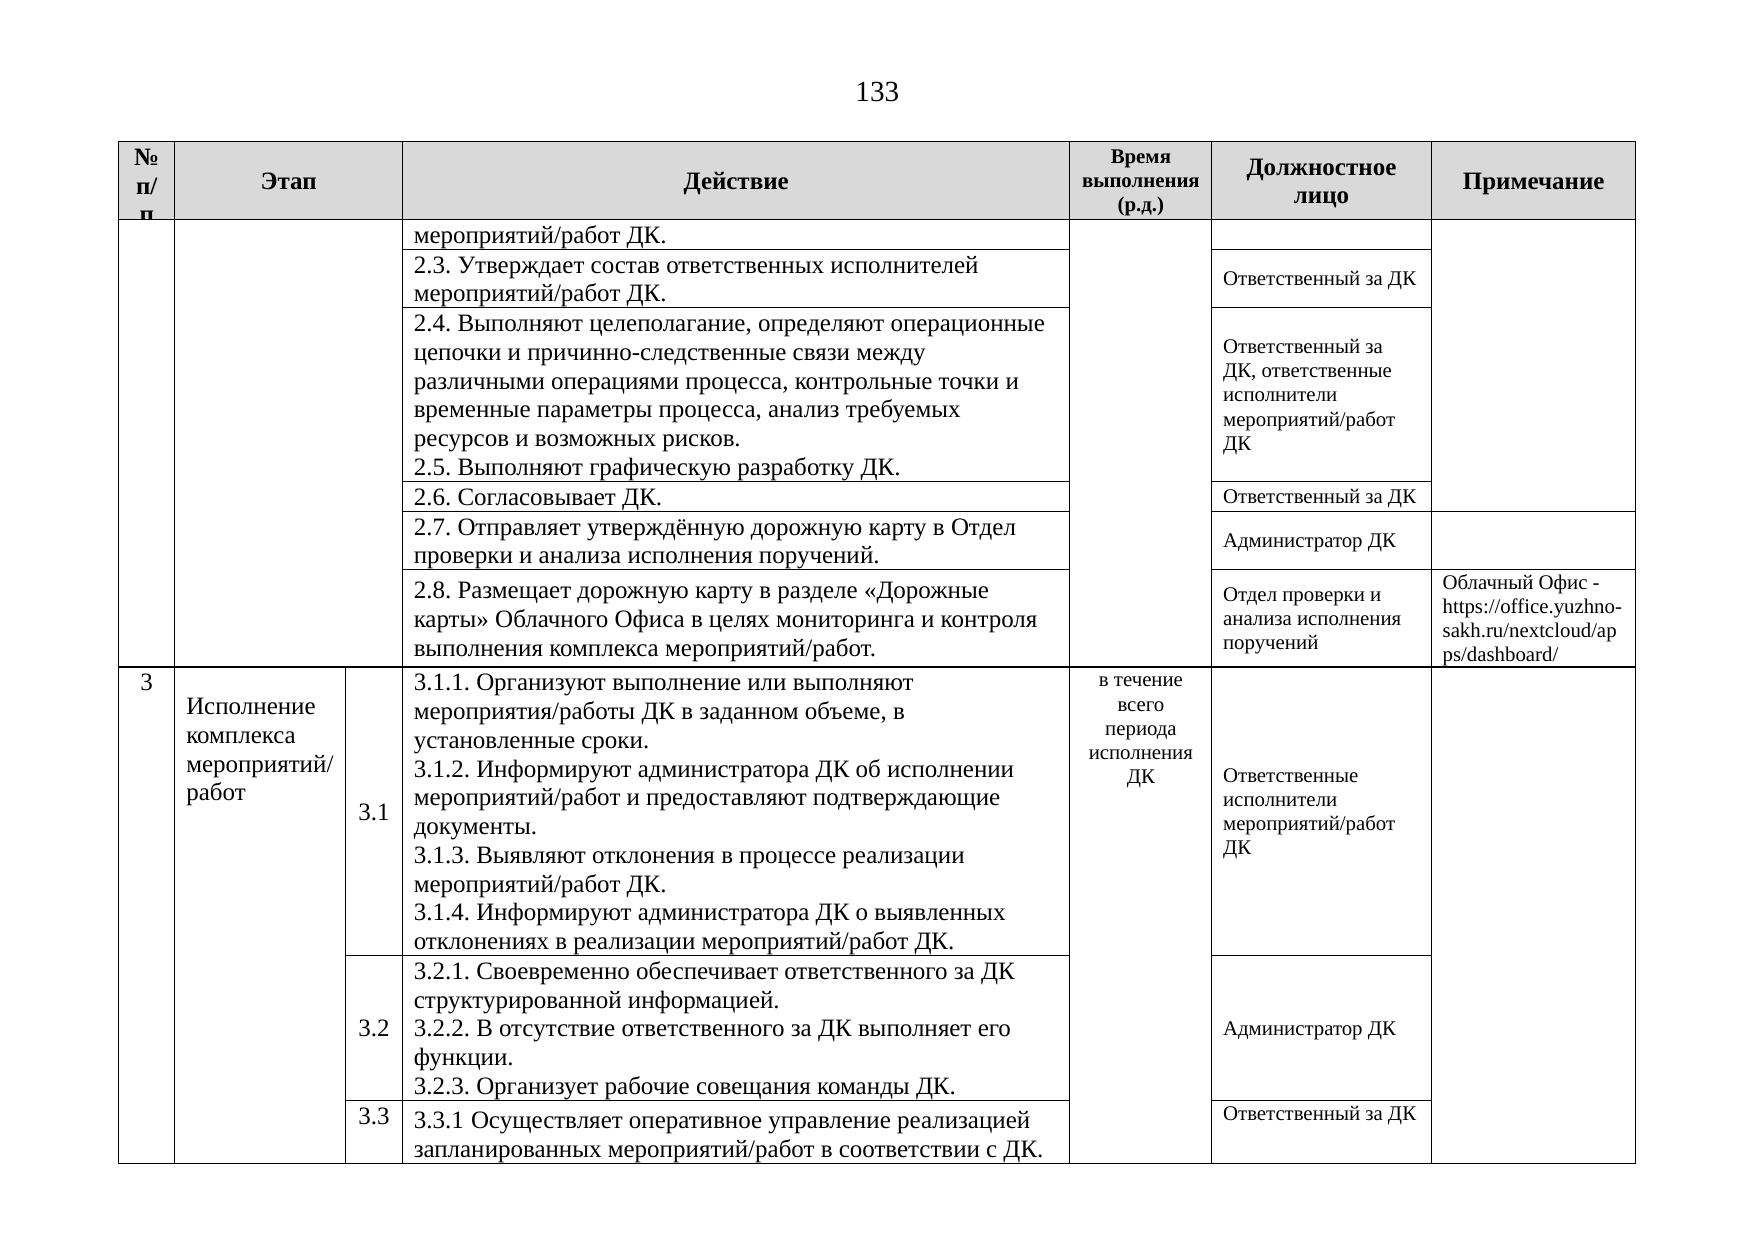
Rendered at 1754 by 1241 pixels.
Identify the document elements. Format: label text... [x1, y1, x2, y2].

table_cell 3.1.1. Организуют выполнение или выполняют мероприятия/работы ДК в заданном объеме, в установленные сроки. 3.1.2. Информируют администратора ДК об исполнении мероприятий/работ и предоставляют подтверждающие документы. 3.1.3. Выявляют отклонения в процессе реализации мероприятий/работ ДК. 3.1.4. Информируют администратора ДК о выявленных отклонениях в реализации мероприятий/работ ДК. [403, 668, 1069, 955]
table_cell Администратор ДК [1212, 512, 1431, 569]
table_cell Ответственный за ДК [1212, 250, 1431, 307]
table_cell Облачный Офис -https://office.yuzhno-sakh.ru/nextcloud/apps/dashboard/ [1432, 570, 1635, 666]
table_cell 2.6. Согласовывает ДК. [403, 482, 1069, 511]
table_header Этап [175, 142, 402, 219]
table_cell [1432, 512, 1635, 569]
table_cell 2.3. Утверждает состав ответственных исполнителей мероприятий/работ ДК. [403, 250, 1069, 307]
table_cell [1432, 668, 1635, 1163]
table_cell 3 [119, 668, 174, 1163]
table_cell 3.3 [346, 1101, 402, 1163]
table_cell 3.3.1 Осуществляет оперативное управление реализацией запланированных мероприятий/работ в соответствии с ДК. [403, 1101, 1069, 1163]
table_cell 3.2 [346, 956, 402, 1100]
table_header Действие [403, 142, 1069, 219]
table_cell Ответственный за ДК [1212, 482, 1431, 511]
table_header Должностное лицо [1212, 142, 1431, 219]
table_header № п/п [119, 142, 174, 219]
table_cell в течение всего периода исполнения ДК [1070, 668, 1211, 1163]
table_cell Отдел проверки и анализа исполнения поручений [1212, 570, 1431, 666]
table_cell 3.2.1. Своевременно обеспечивает ответственного за ДК структурированной информацией. 3.2.2. В отсутствие ответственного за ДК выполняет его функции. 3.2.3. Организует рабочие совещания команды ДК. [403, 956, 1069, 1100]
table_cell 3.1 [346, 668, 402, 955]
table_header Время выполнения (р.д.) [1070, 142, 1211, 219]
table_cell мероприятий/работ ДК. [403, 220, 1069, 249]
table_header Примечание [1432, 142, 1635, 219]
table_cell [1212, 220, 1431, 249]
table_cell Ответственные исполнители мероприятий/работ ДК [1212, 668, 1431, 955]
table_cell 2.8. Размещает дорожную карту в разделе «Дорожные карты» Облачного Офиса в целях мониторинга и контроля выполнения комплекса мероприятий/работ. [403, 570, 1069, 666]
table_cell 2.4. Выполняют целеполагание, определяют операционные цепочки и причинно-следственные связи между различными операциями процесса, контрольные точки и временные параметры процесса, анализ требуемых ресурсов и возможных рисков. 2.5. Выполняют графическую разработку ДК. [403, 308, 1069, 481]
table_cell Администратор ДК [1212, 956, 1431, 1100]
table_cell Исполнение комплекса мероприятий/работ [175, 668, 345, 1163]
table_cell 2.7. Отправляет утверждённую дорожную карту в Отдел проверки и анализа исполнения поручений. [403, 512, 1069, 569]
table_cell Ответственный за ДК, ответственные исполнители мероприятий/работ ДК [1212, 308, 1431, 481]
table_cell Ответственный за ДК [1212, 1101, 1431, 1163]
